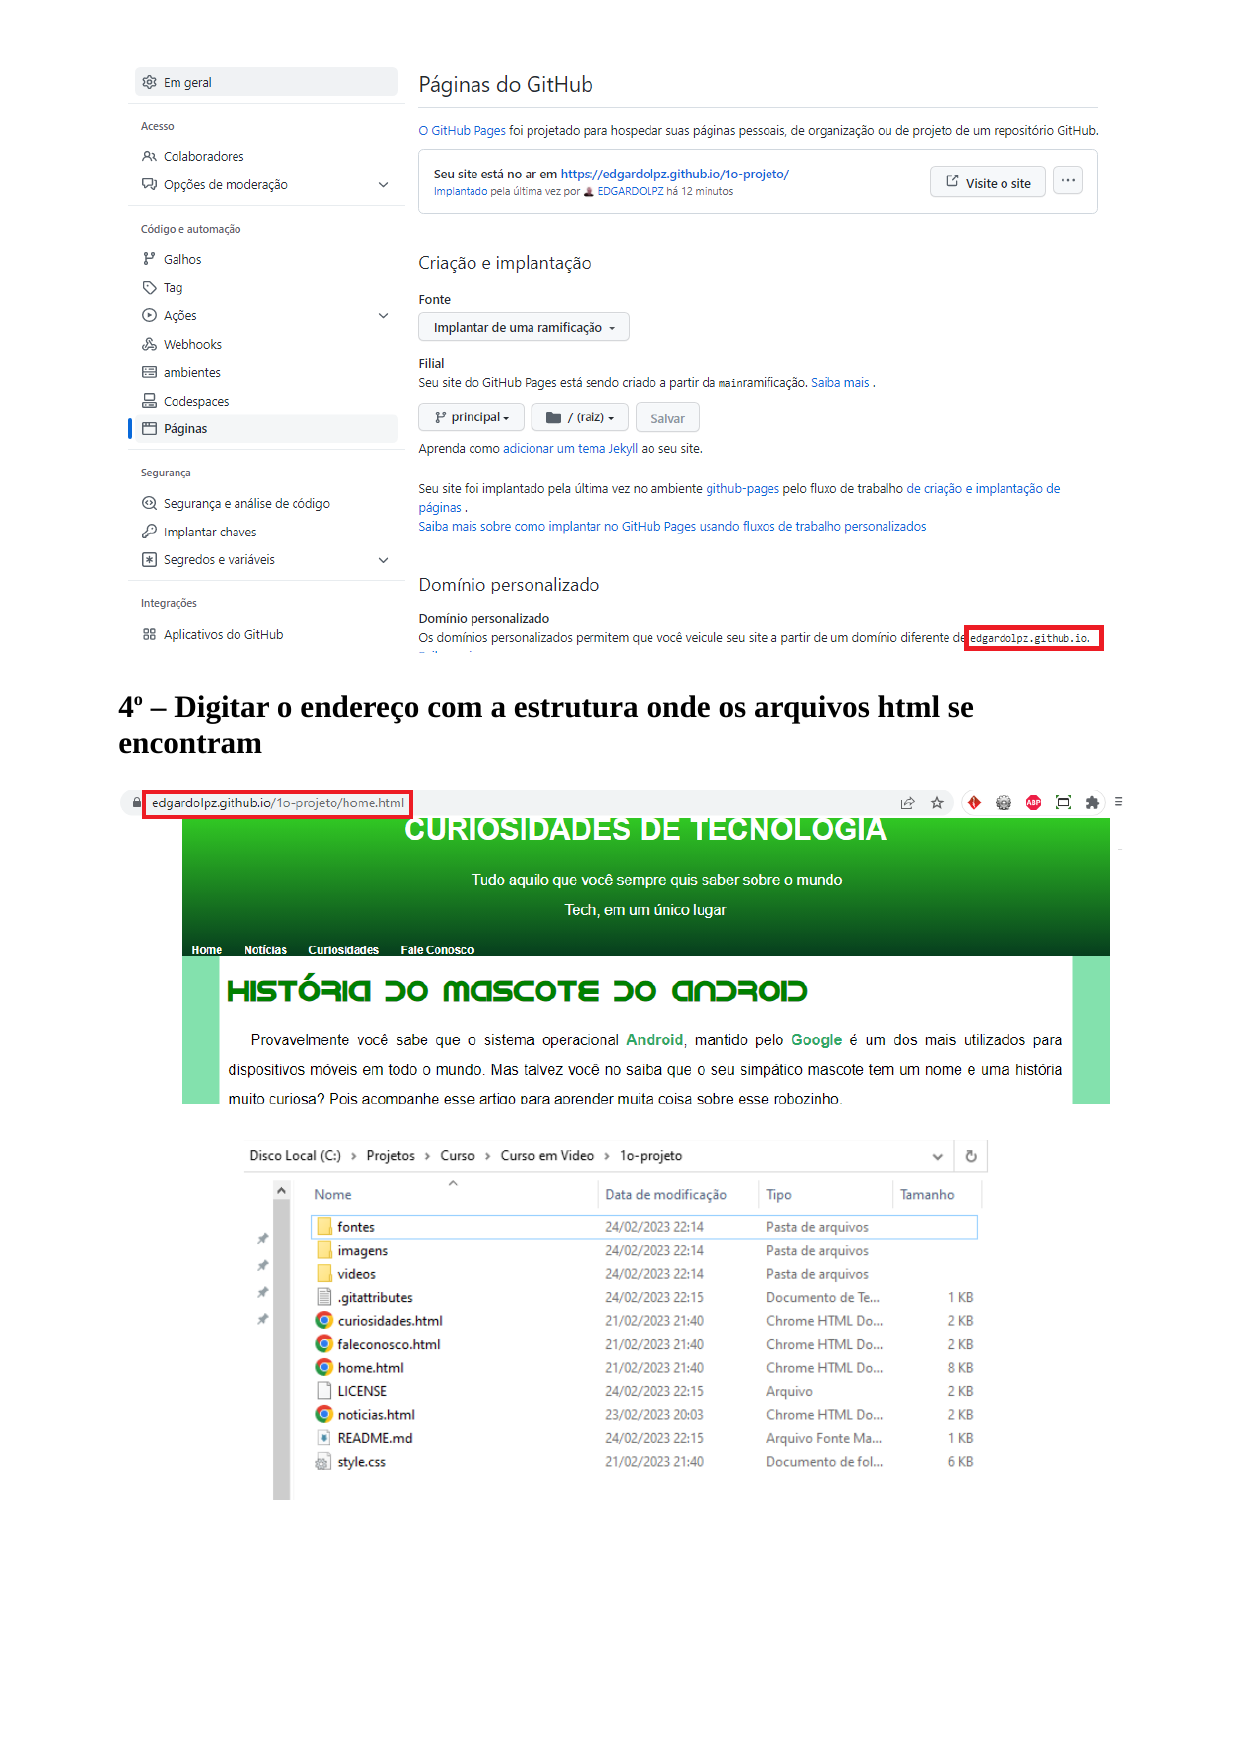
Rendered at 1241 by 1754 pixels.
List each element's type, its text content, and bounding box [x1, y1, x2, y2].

picture [118, 790, 1123, 1104]
picture [243, 1140, 997, 1500]
picture [118, 56, 1123, 653]
text 4o – Digitar o endereço com a estrutura onde os arquivos html se encontram [118, 688, 1122, 760]
